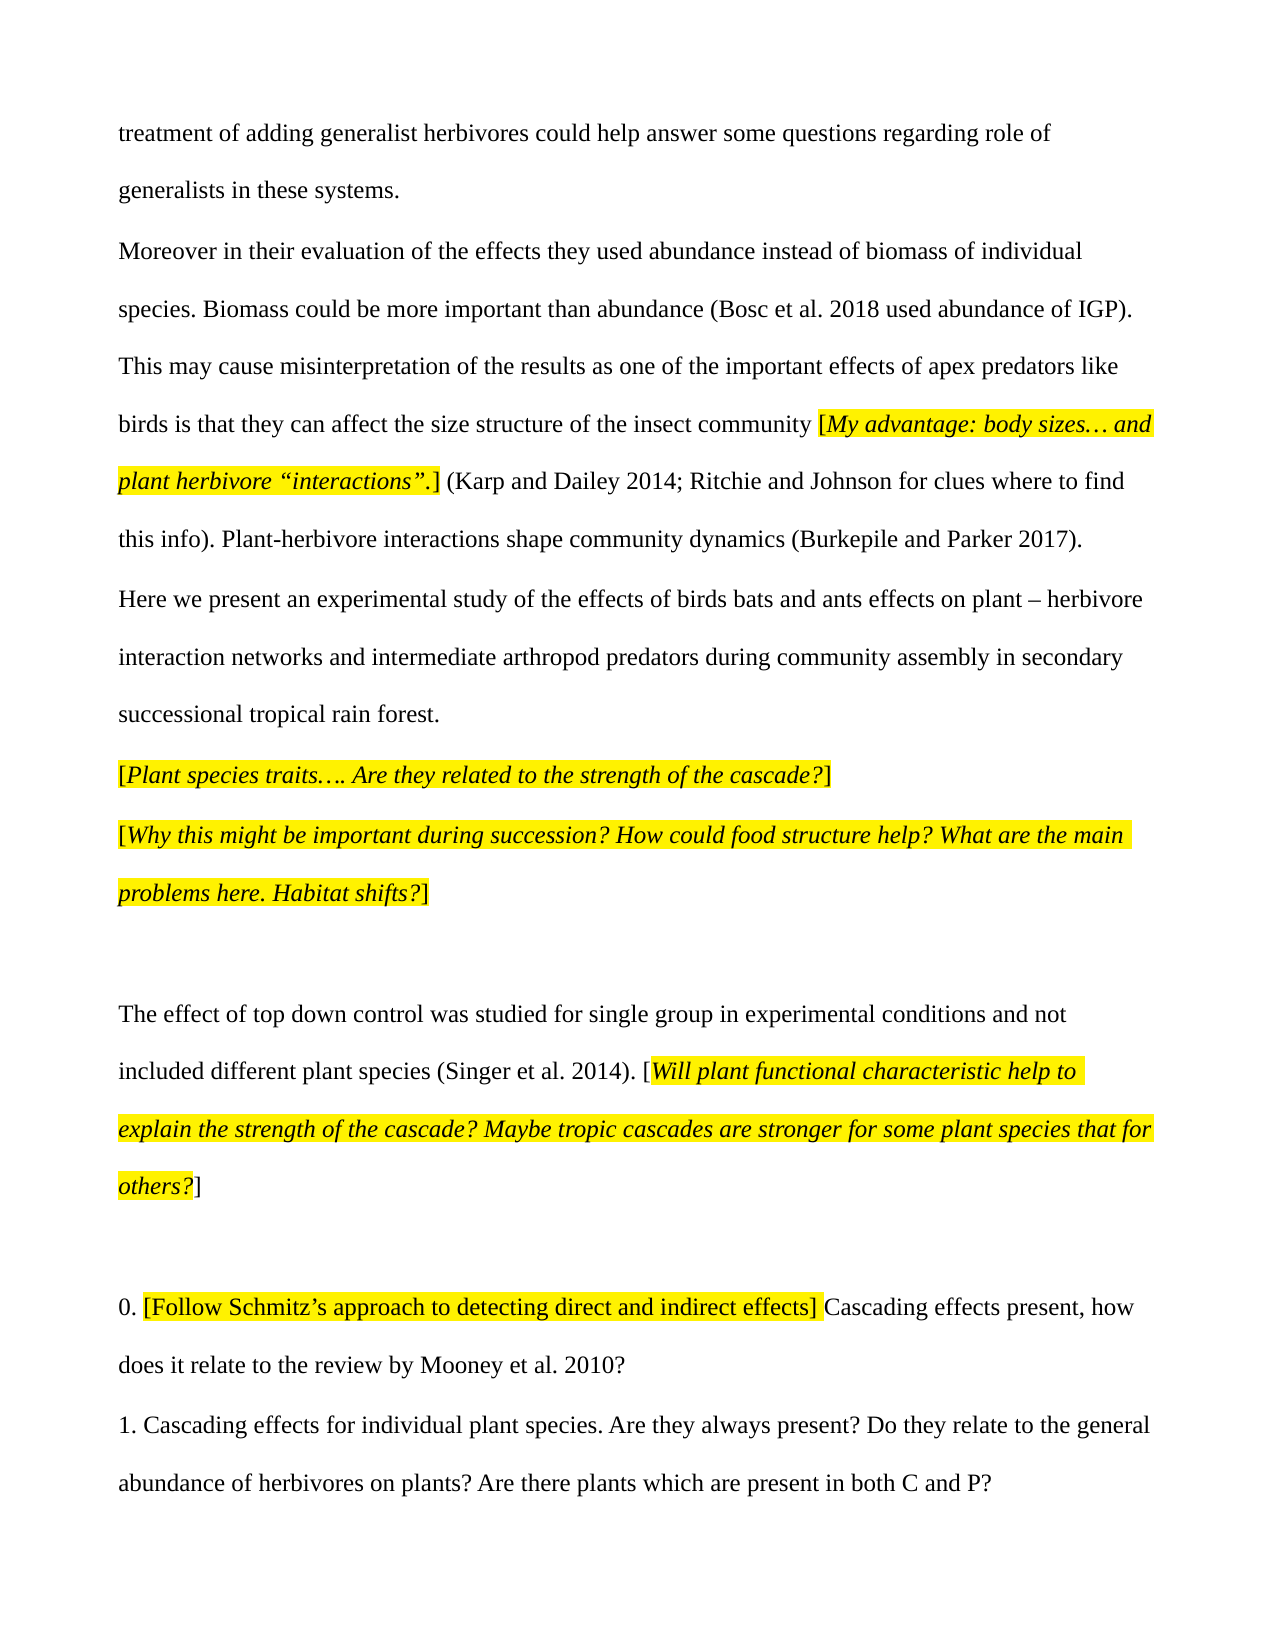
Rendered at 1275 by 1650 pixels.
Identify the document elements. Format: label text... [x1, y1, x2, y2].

text Moreover in their evaluation of the effects they used abundance instead of biomass of individual species. Biomass could be more important than abundance (Bosc et al. 2018 used abundance of IGP). This may cause misinterpretation of the results as one of the important effects of apex predators like birds is that they can affect the size structure of the insect community [My advantage: body sizes… and plant herbivore “interactions”.] (Karp and Dailey 2014; Ritchie and Johnson for clues where to find this info). Plant-herbivore interactions shape community dynamics (Burkepile and Parker 2017). [118, 236, 1157, 552]
text [Plant species traits…. Are they related to the strength of the cascade?] [118, 760, 1157, 788]
text Here we present an experimental study of the effects of birds bats and ants effects on plant – herbivore interaction networks and intermediate arthropod predators during community assembly in secondary successional tropical rain forest. [118, 584, 1157, 728]
text 0. [Follow Schmitz’s approach to detecting direct and indirect effects] Cascading effects present, how does it relate to the review by Mooney et al. 2010? [118, 1292, 1157, 1378]
text 1. Cascading effects for individual plant species. Are they always present? Do they relate to the general abundance of herbivores on plants? Are there plants which are present in both C and P? [118, 1410, 1157, 1497]
text The effect of top down control was studied for single group in experimental conditions and not included different plant species (Singer et al. 2014). [Will plant functional characteristic help to explain the strength of the cascade? Maybe tropic cascades are stronger for some plant species that for others?] [118, 999, 1157, 1200]
text [Why this might be important during succession? How could food structure help? What are the main problems here. Habitat shifts?] [118, 820, 1157, 906]
text treatment of adding generalist herbivores could help answer some questions regarding role of generalists in these systems. [118, 118, 1157, 204]
